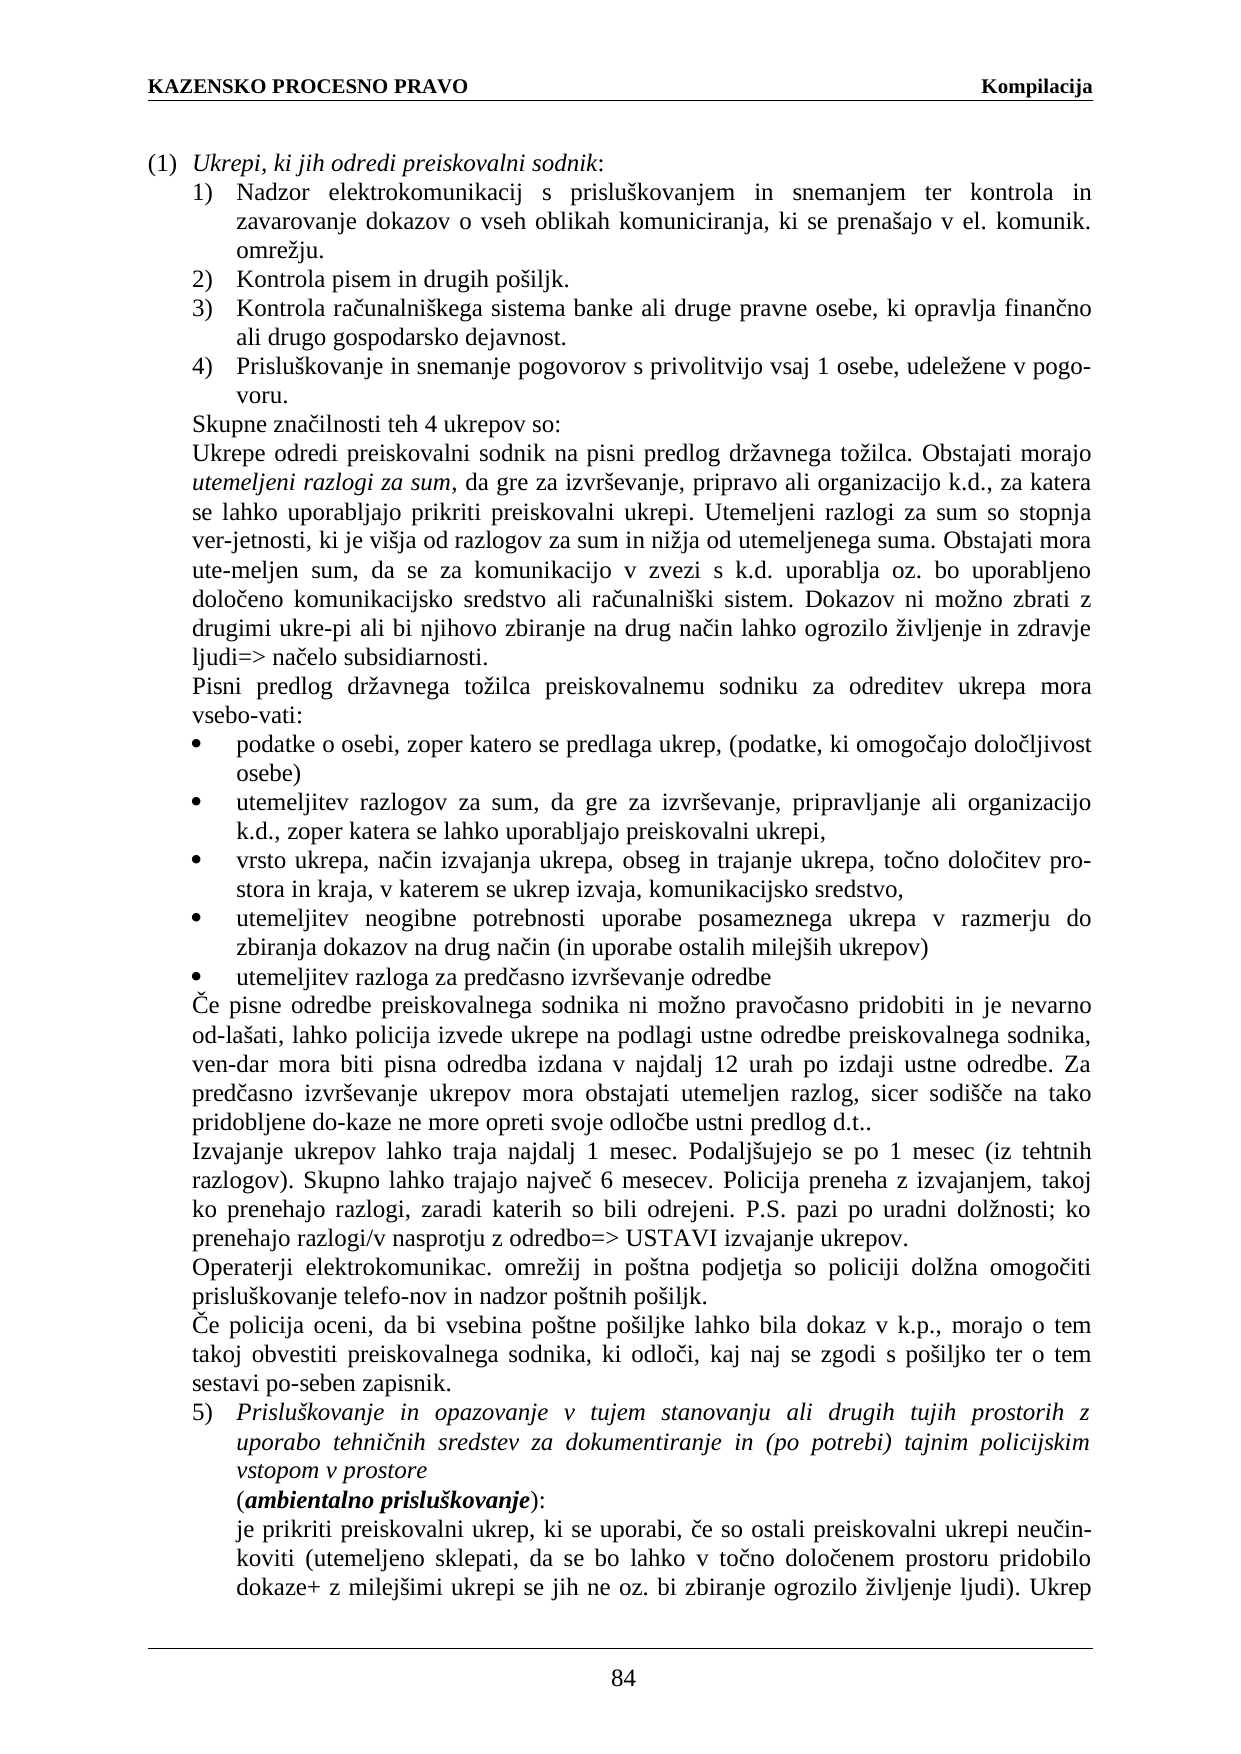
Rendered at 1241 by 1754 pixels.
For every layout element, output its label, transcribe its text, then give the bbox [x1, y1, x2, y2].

text Če policija oceni, da bi vsebina poštne pošiljke lahko bila dokaz v k.p., morajo o tem takoj obvestiti preiskovalnega sodnika, ki odloči, kaj naj se zgodi s pošiljko ter o tem sestavi po-seben zapisnik. [192, 1310, 1093, 1397]
list Kontrola pisem in drugih pošiljk. [192, 264, 1093, 293]
text Izvajanje ukrepov lahko traja najdalj 1 mesec. Podaljšujejo se po 1 mesec (iz tehtnih razlogov). Skupno lahko trajajo največ 6 mesecev. Policija preneha z izvajanjem, takoj ko prenehajo razlogi, zaradi katerih so bili odrejeni. P.S. pazi po uradni dolžnosti; ko prenehajo razlogi/v nasprotju z odredbo=> USTAVI izvajanje ukrepov. [192, 1136, 1093, 1252]
list vrsto ukrepa, način izvajanja ukrepa, obseg in trajanje ukrepa, točno določitev pro-stora in kraja, v katerem se ukrep izvaja, komunikacijsko sredstvo, [192, 845, 1093, 903]
list Prisluškovanje in opazovanje v tujem stanovanju ali drugih tujih prostorih z uporabo tehničnih sredstev za dokumentiranje in (po potrebi) tajnim policijskim vstopom v prostore [192, 1397, 1093, 1484]
list Prisluškovanje in snemanje pogovorov s privolitvijo vsaj 1 osebe, udeležene v pogo-voru. [192, 351, 1093, 409]
list Kontrola računalniškega sistema banke ali druge pravne osebe, ki opravlja finančno ali drugo gospodarsko dejavnost. [192, 293, 1093, 351]
text Operaterji elektrokomunikac. omrežij in poštna podjetja so policiji dolžna omogočiti prisluškovanje telefo-nov in nadzor poštnih pošiljk. [192, 1252, 1093, 1310]
text (ambientalno prisluškovanje): [192, 1484, 1093, 1513]
text Skupne značilnosti teh 4 ukrepov so: [192, 409, 1093, 438]
text Če pisne odredbe preiskovalnega sodnika ni možno pravočasno pridobiti in je nevarno od-lašati, lahko policija izvede ukrepe na podlagi ustne odredbe preiskovalnega sodnika, ven-dar mora biti pisna odredba izdana v najdalj 12 urah po izdaji ustne odredbe. Za predčasno izvrševanje ukrepov mora obstajati utemeljen razlog, sicer sodišče na tako pridobljene do-kaze ne more opreti svoje odločbe ustni predlog d.t.. [192, 990, 1093, 1136]
list utemeljitev razlogov za sum, da gre za izvrševanje, pripravljanje ali organizacijo k.d., zoper katera se lahko uporabljajo preiskovalni ukrepi, [192, 787, 1093, 845]
list utemeljitev neogibne potrebnosti uporabe posameznega ukrepa v razmerju do zbiranja dokazov na drug način (in uporabe ostalih milejših ukrepov) [192, 903, 1093, 961]
list Nadzor elektrokomunikacij s prisluškovanjem in snemanjem ter kontrola in zavarovanje dokazov o vseh oblikah komuniciranja, ki se prenašajo v el. komunik. omrežju. [192, 177, 1093, 264]
list Ukrepi, ki jih odredi preiskovalni sodnik: [148, 148, 1093, 177]
text Pisni predlog državnega tožilca preiskovalnemu sodniku za odreditev ukrepa mora vsebo-vati: [192, 671, 1093, 729]
text Ukrepe odredi preiskovalni sodnik na pisni predlog državnega tožilca. Obstajati morajo utemeljeni razlogi za sum, da gre za izvrševanje, pripravo ali organizacijo k.d., za katera se lahko uporabljajo prikriti preiskovalni ukrepi. Utemeljeni razlogi za sum so stopnja ver-jetnosti, ki je višja od razlogov za sum in nižja od utemeljenega suma. Obstajati mora ute-meljen sum, da se za komunikacijo v zvezi s k.d. uporablja oz. bo uporabljeno določeno komunikacijsko sredstvo ali računalniški sistem. Dokazov ni možno zbrati z drugimi ukre-pi ali bi njihovo zbiranje na drug način lahko ogrozilo življenje in zdravje ljudi=> načelo subsidiarnosti. [192, 438, 1093, 671]
list utemeljitev razloga za predčasno izvrševanje odredbe [192, 961, 1093, 990]
text je prikriti preiskovalni ukrep, ki se uporabi, če so ostali preiskovalni ukrepi neučin-koviti (utemeljeno sklepati, da se bo lahko v točno določenem prostoru pridobilo dokaze+ z milejšimi ukrepi se jih ne oz. bi zbiranje ogrozilo življenje ljudi). Ukrep [236, 1513, 1093, 1601]
list podatke o osebi, zoper katero se predlaga ukrep, (podatke, ki omogočajo določljivost osebe) [192, 729, 1093, 787]
